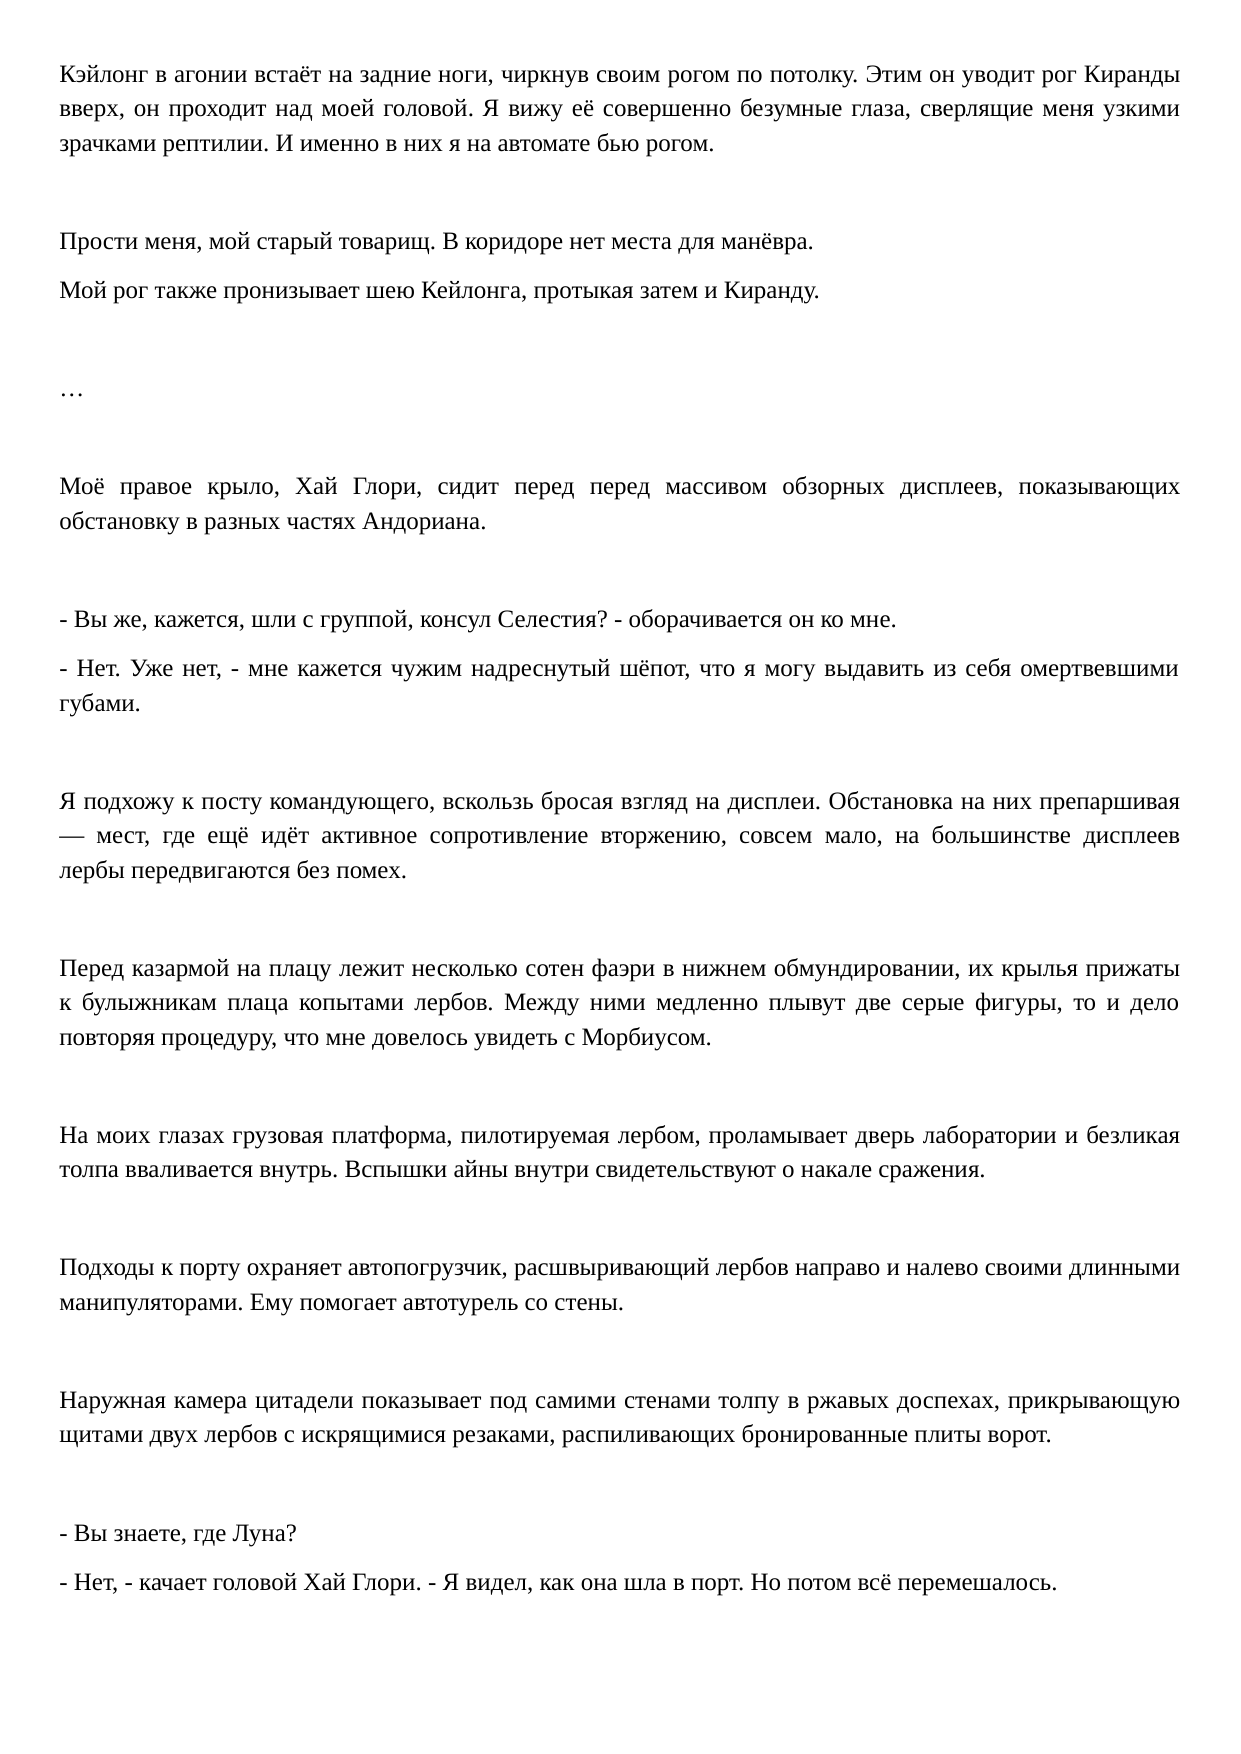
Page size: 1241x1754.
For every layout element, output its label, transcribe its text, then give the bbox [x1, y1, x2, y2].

text - Вы же, кажется, шли с группой, консул Селестия? - оборачивается он ко мне. [59, 604, 1181, 633]
text На моих глазах грузовая платформа, пилотируемая лербом, проламывает дверь лаборатории и безликая толпа вваливается внутрь. Вспышки айны внутри свидетельствуют о накале сражения. [59, 1120, 1181, 1183]
text Кэйлонг в агонии встаёт на задние ноги, чиркнув своим рогом по потолку. Этим он уводит рог Киранды вверх, он проходит над моей головой. Я вижу её совершенно безумные глаза, сверлящие меня узкими зрачками рептилии. И именно в них я на автомате бью рогом. [59, 59, 1181, 157]
text - Вы знаете, где Луна? [59, 1518, 1181, 1546]
text Наружная камера цитадели показывает под самими стенами толпу в ржавых доспехах, прикрывающую щитами двух лербов с искрящимися резаками, распиливающих бронированные плиты ворот. [59, 1385, 1181, 1448]
text Перед казармой на плацу лежит несколько сотен фаэри в нижнем обмундировании, их крылья прижаты к булыжникам плаца копытами лербов. Между ними медленно плывут две серые фигуры, то и дело повторяя процедуру, что мне довелось увидеть с Морбиусом. [59, 953, 1181, 1051]
text Моё правое крыло, Хай Глори, сидит перед перед массивом обзорных дисплеев, показывающих обстановку в разных частях Андориана. [59, 471, 1181, 535]
text Подходы к порту охраняет автопогрузчик, расшвыривающий лербов направо и налево своими длинными манипуляторами. Ему помогает автотурель со стены. [59, 1252, 1181, 1316]
text Прости меня, мой старый товарищ. В коридоре нет места для манёвра. [59, 226, 1181, 255]
text Мой рог также пронизывает шею Кейлонга, протыкая затем и Киранду. [59, 275, 1181, 304]
text - Нет, - качает головой Хай Глори. - Я видел, как она шла в порт. Но потом всё перемешалось. [59, 1567, 1181, 1596]
text - Нет. Уже нет, - мне кажется чужим надреснутый шёпот, что я могу выдавить из себя омертвевшими губами. [59, 653, 1181, 716]
text Я подхожу к посту командующего, вскользь бросая взгляд на дисплеи. Обстановка на них препаршивая — мест, где ещё идёт активное сопротивление вторжению, совсем мало, на большинстве дисплеев лербы передвигаются без помех. [59, 786, 1181, 883]
text … [59, 373, 1181, 402]
